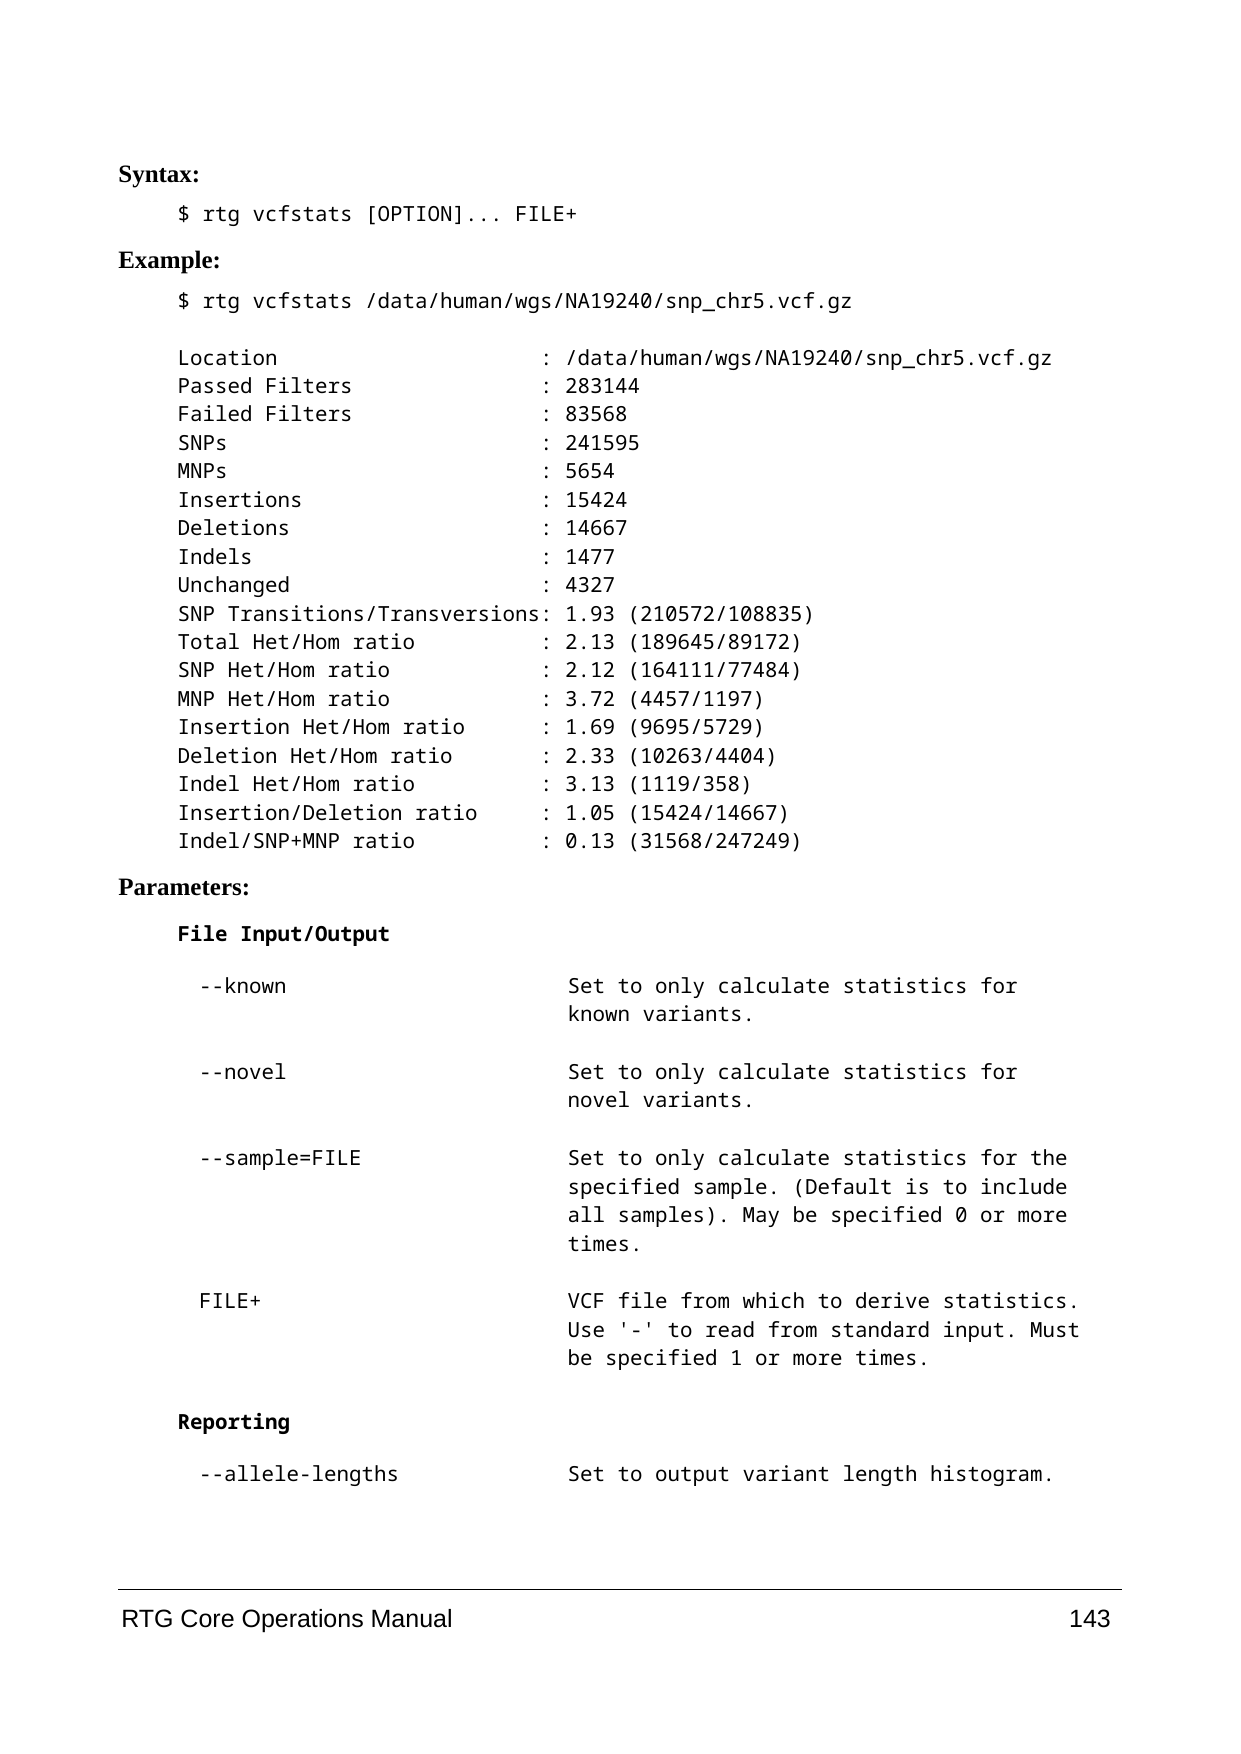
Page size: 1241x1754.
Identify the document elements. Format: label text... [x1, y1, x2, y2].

text Reporting [177, 1407, 1122, 1436]
subtitle Syntax: [118, 159, 1122, 187]
text Passed Filters : 283144 [177, 371, 1122, 399]
table_cell --sample=FILE [193, 1132, 561, 1275]
table_header Set to only calculate statistics for known variants. [561, 959, 1093, 1045]
table_header Set to output variant length histogram. [561, 1448, 1093, 1506]
text Insertion Het/Hom ratio : 1.69 (9695/5729) [177, 712, 1122, 741]
text Indel/SNP+MNP ratio : 0.13 (31568/247249) [177, 826, 1122, 854]
text Unchanged : 4327 [177, 570, 1122, 599]
table_cell Set to only calculate statistics for the specified sample. (Default is to include all samples). May be specified 0 or more times. [561, 1132, 1093, 1275]
text Insertions : 15424 [177, 485, 1122, 513]
text MNPs : 5654 [177, 456, 1122, 485]
text File Input/Output [177, 919, 1122, 947]
table_cell [118, 1275, 193, 1390]
text Failed Filters : 83568 [177, 399, 1122, 428]
subtitle Parameters: [118, 872, 1122, 901]
text $ rtg vcfstats /data/human/wgs/NA19240/snp_chr5.vcf.gz [177, 286, 1122, 314]
table_cell VCF file from which to derive statistics. Use '-' to read from standard input. Must be specified 1 or more times. [561, 1275, 1093, 1390]
table_cell Set to only calculate statistics for novel variants. [561, 1045, 1093, 1132]
text MNP Het/Hom ratio : 3.72 (4457/1197) [177, 684, 1122, 712]
text $ rtg vcfstats [OPTION]... FILE+ [177, 199, 1122, 228]
text Location : /data/human/wgs/NA19240/snp_chr5.vcf.gz [177, 343, 1122, 371]
text Deletions : 14667 [177, 513, 1122, 542]
text SNP Transitions/Transversions: 1.93 (210572/108835) [177, 599, 1122, 627]
table_header [118, 959, 193, 1045]
table_cell --novel [193, 1045, 561, 1132]
table_cell [118, 1132, 193, 1275]
table_header [118, 1448, 193, 1506]
table_header --known [193, 959, 561, 1045]
text Indel Het/Hom ratio : 3.13 (1119/358) [177, 769, 1122, 798]
text Insertion/Deletion ratio : 1.05 (15424/14667) [177, 798, 1122, 826]
text SNPs : 241595 [177, 428, 1122, 456]
table_cell FILE+ [193, 1275, 561, 1390]
table_header --allele-lengths [193, 1448, 561, 1506]
text Indels : 1477 [177, 542, 1122, 570]
subtitle Example: [118, 245, 1122, 274]
table_cell [118, 1045, 193, 1132]
text SNP Het/Hom ratio : 2.12 (164111/77484) [177, 656, 1122, 684]
text Deletion Het/Hom ratio : 2.33 (10263/4404) [177, 741, 1122, 769]
text Total Het/Hom ratio : 2.13 (189645/89172) [177, 627, 1122, 656]
